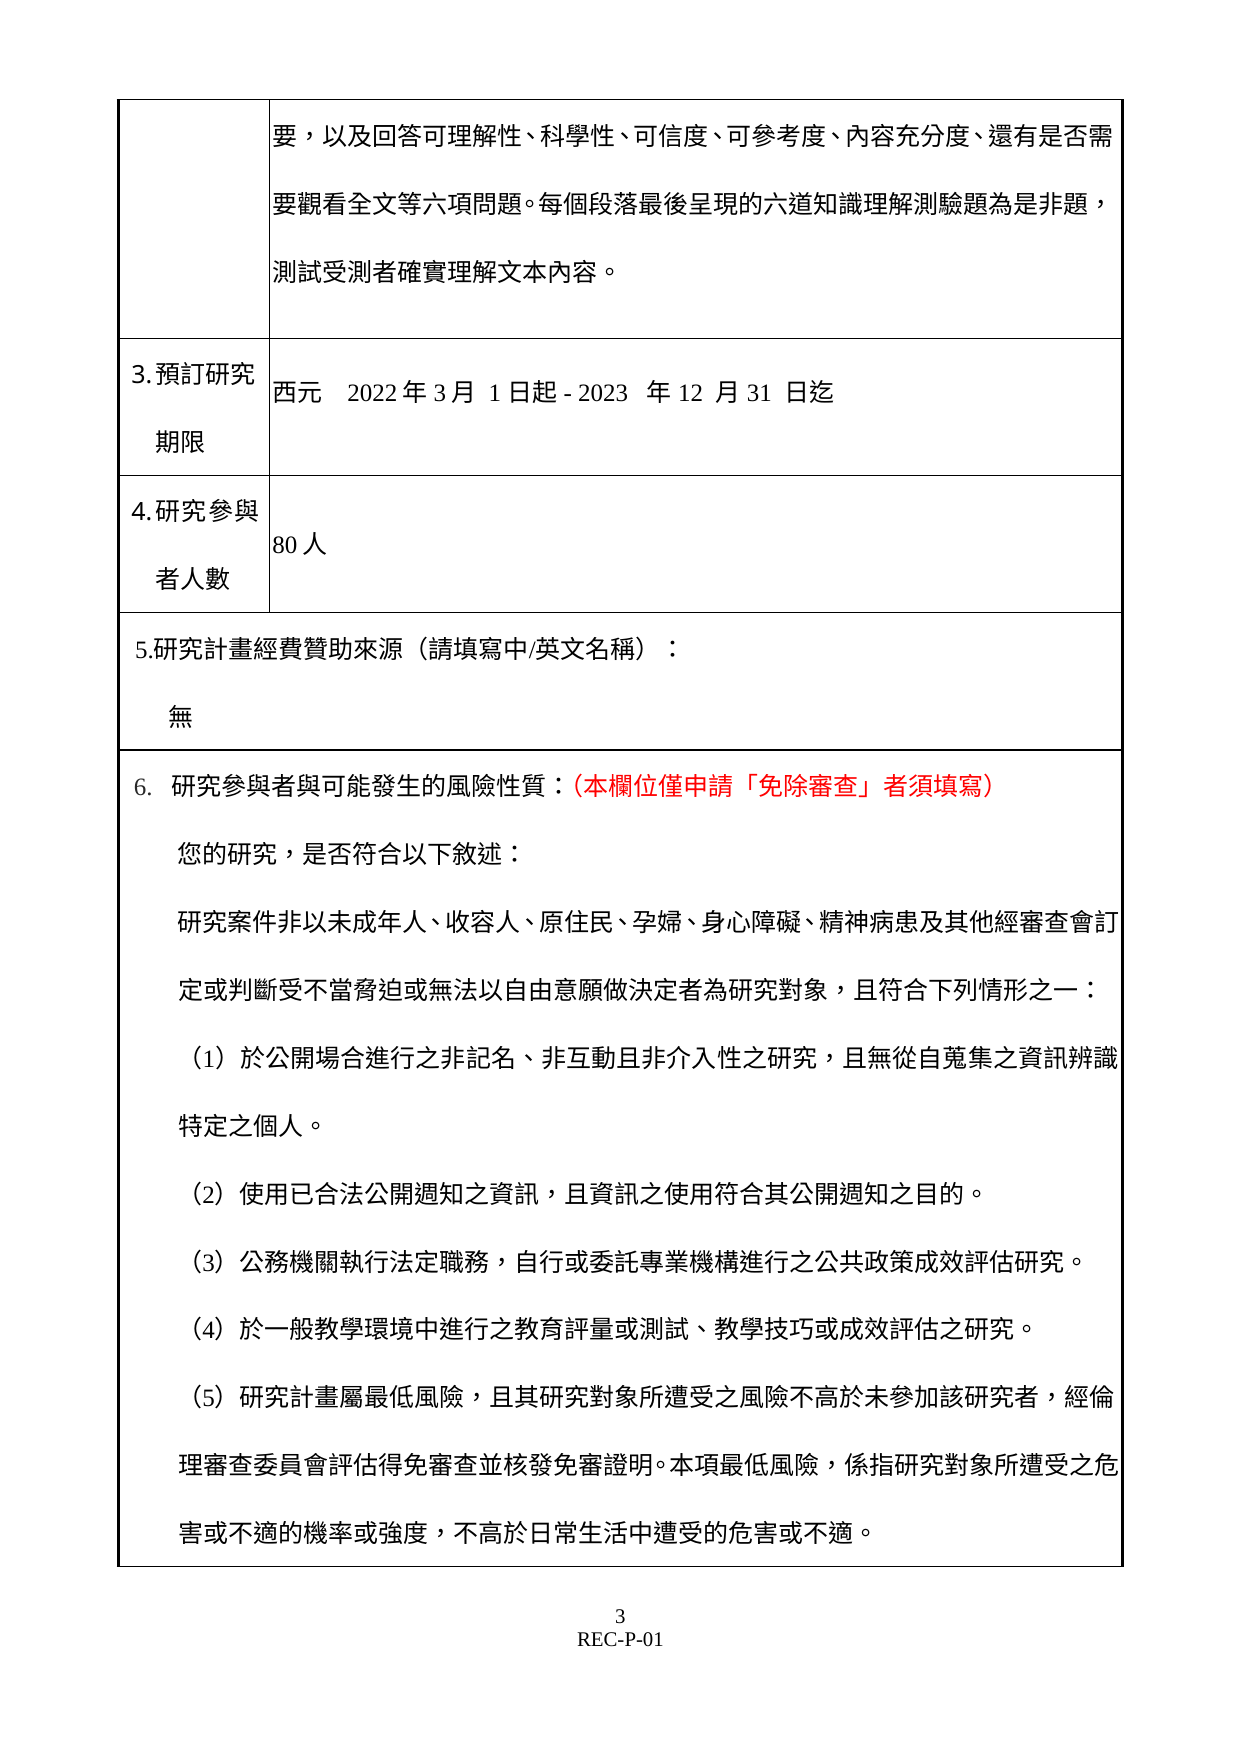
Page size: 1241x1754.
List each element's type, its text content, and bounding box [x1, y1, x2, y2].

table_cell 要，以及回答可理解性、科學性、可信度、可參考度、內容充分度、還有是否需要觀看全文等六項問題。每個段落最後呈現的六道知識理解測驗題為是非題，測試受測者確實理解文本內容。 [270, 100, 1121, 338]
table_cell 研究參與者與可能發生的風險性質：（本欄位僅申請「免除審查」者須填寫） 您的研究，是否符合以下敘述： 研究案件非以未成年人、收容人、原住民、孕婦、身心障礙、精神病患及其他經審查會訂定或判斷受不當脅迫或無法以自由意願做決定者為研究對象，且符合下列情形之一： （1）於公開場合進行之非記名、非互動且非介入性之研究，且無從自蒐集之資訊辨識特定之個人。 （2）使用已合法公開週知之資訊，且資訊之使用符合其公開週知之目的。 （3）公務機關執行法定職務，自行或委託專業機構進行之公共政策成效評估研究。 （4）於一般教學環境中進行之教育評量或測試、教學技巧或成效評估之研究。 （5）研究計畫屬最低風險，且其研究對象所遭受之風險不高於未參加該研究者，經倫理審查委員會評估得免審查並核發免審證明。本項最低風險，係指研究對象所遭受之危害或不適的機率或強度，不高於日常生活中遭受的危害或不適。 [120, 751, 1121, 1566]
table_cell 西元 2022年 3月 1 日起 - 2023 年 12 月 31 日迄 [270, 339, 1121, 475]
table_cell 5.研究計畫經費贊助來源（請填寫中/英文名稱）： 無 [120, 613, 1121, 749]
table_cell 80人 [270, 476, 1121, 612]
table_cell [120, 100, 269, 338]
table_cell 研究參與者人數 [120, 476, 269, 612]
table_cell 預訂研究期限 [120, 339, 269, 475]
